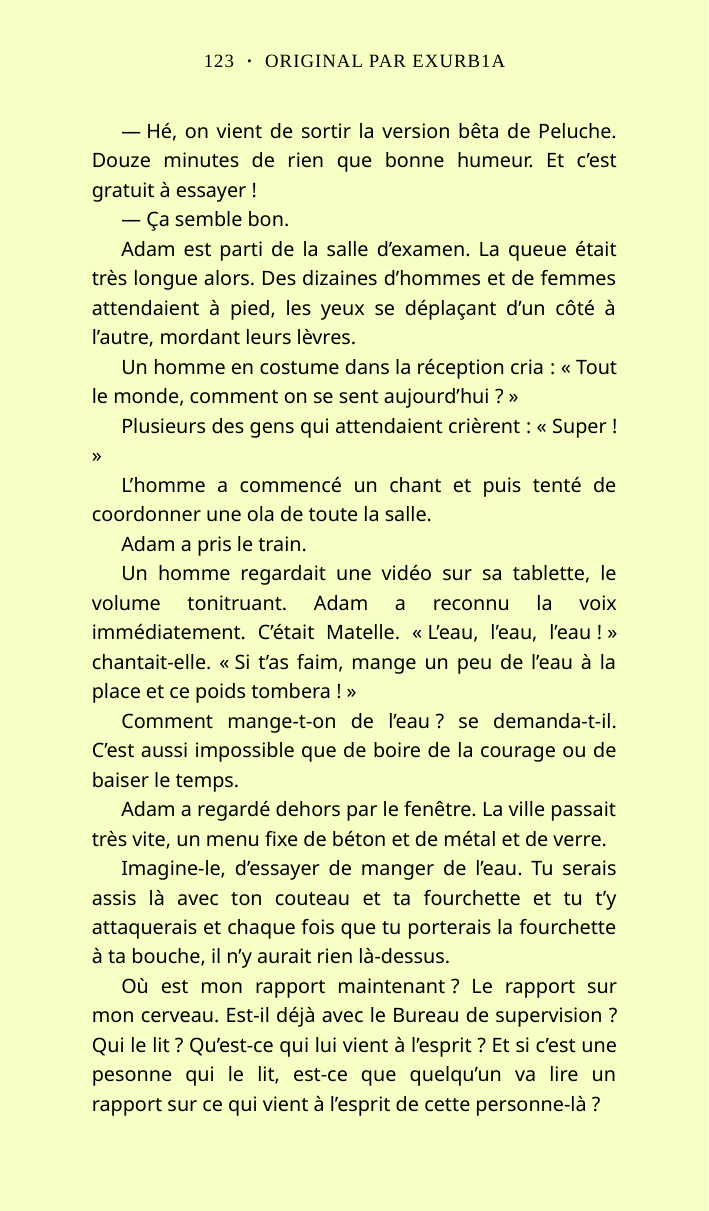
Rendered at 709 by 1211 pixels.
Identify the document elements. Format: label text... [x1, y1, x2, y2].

text L’homme a commencé un chant et puis tenté de coordonner une ola de toute la salle. [92, 469, 617, 528]
text Adam a regardé dehors par le fenêtre. La ville passait très vite, un menu fixe de béton et de métal et de verre. [92, 793, 617, 852]
text — Ça semble bon. [92, 203, 617, 233]
text Comment mange-t-on de l’eau ? se demanda-t-il. C’est aussi impossible que de boire de la courage ou de baiser le temps. [92, 704, 617, 793]
text Adam a pris le train. [92, 528, 617, 557]
text — Hé, on vient de sortir la version bêta de Peluche. Douze minutes de rien que bonne humeur. Et c’est gratuit à essayer ! [92, 115, 617, 203]
text Où est mon rapport maintenant ? Le rapport sur mon cerveau. Est-il déjà avec le Bureau de supervision ? Qui le lit ? Qu’est-ce qui lui vient à l’esprit ? Et si c’est une pesonne qui le lit, est-ce que quelqu’un va lire un rapport sur ce qui vient à l’esprit de cette personne-là ? [92, 970, 617, 1117]
text Adam est parti de la salle d’examen. La queue était très longue alors. Des dizaines d’hommes et de femmes attendaient à pied, les yeux se déplaçant d’un côté à l’autre, mordant leurs lèvres. [92, 233, 617, 351]
text Imagine-le, d’essayer de manger de l’eau. Tu serais assis là avec ton couteau et ta fourchette et tu t’y attaquerais et chaque fois que tu porterais la fourchette à ta bouche, il n’y aurait rien là-dessus. [92, 852, 617, 970]
text Un homme regardait une vidéo sur sa tablette, le volume tonitruant. Adam a reconnu la voix immédiatement. C’était Matelle. « L’eau, l’eau, l’eau ! » chantait-elle. « Si t’as faim, mange un peu de l’eau à la place et ce poids tombera ! » [92, 557, 617, 704]
text Plusieurs des gens qui attendaient crièrent : « Super ! » [92, 410, 617, 469]
text Un homme en costume dans la réception cria : « Tout le monde, comment on se sent aujourd’hui ? » [92, 351, 617, 410]
